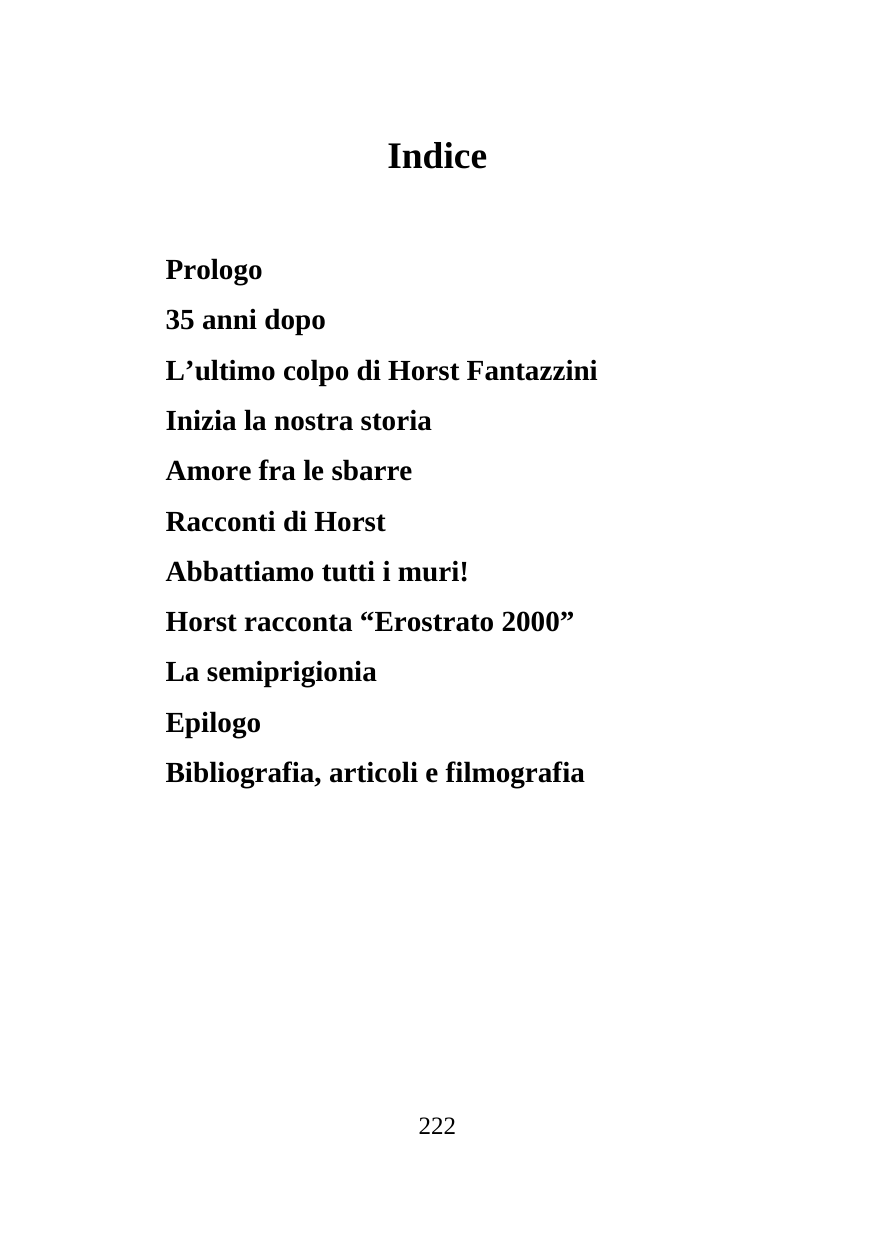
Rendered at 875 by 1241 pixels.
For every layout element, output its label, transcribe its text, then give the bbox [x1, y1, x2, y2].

text Bibliografia, articoli e filmografia [165, 755, 768, 789]
text Amore fra le sbarre [165, 453, 768, 487]
text La semiprigionia [165, 654, 768, 688]
text Horst racconta “Erostrato 2000” [165, 604, 768, 638]
text Prologo [165, 252, 768, 286]
text 35 anni dopo [165, 302, 768, 336]
text Epilogo [165, 705, 768, 738]
text Racconti di Horst [165, 504, 768, 537]
text L’ultimo colpo di Horst Fantazzini [165, 353, 768, 386]
text Inizia la nostra storia [165, 403, 768, 437]
subtitle Indice [106, 134, 768, 177]
text Abbattiamo tutti i muri! [165, 554, 768, 587]
